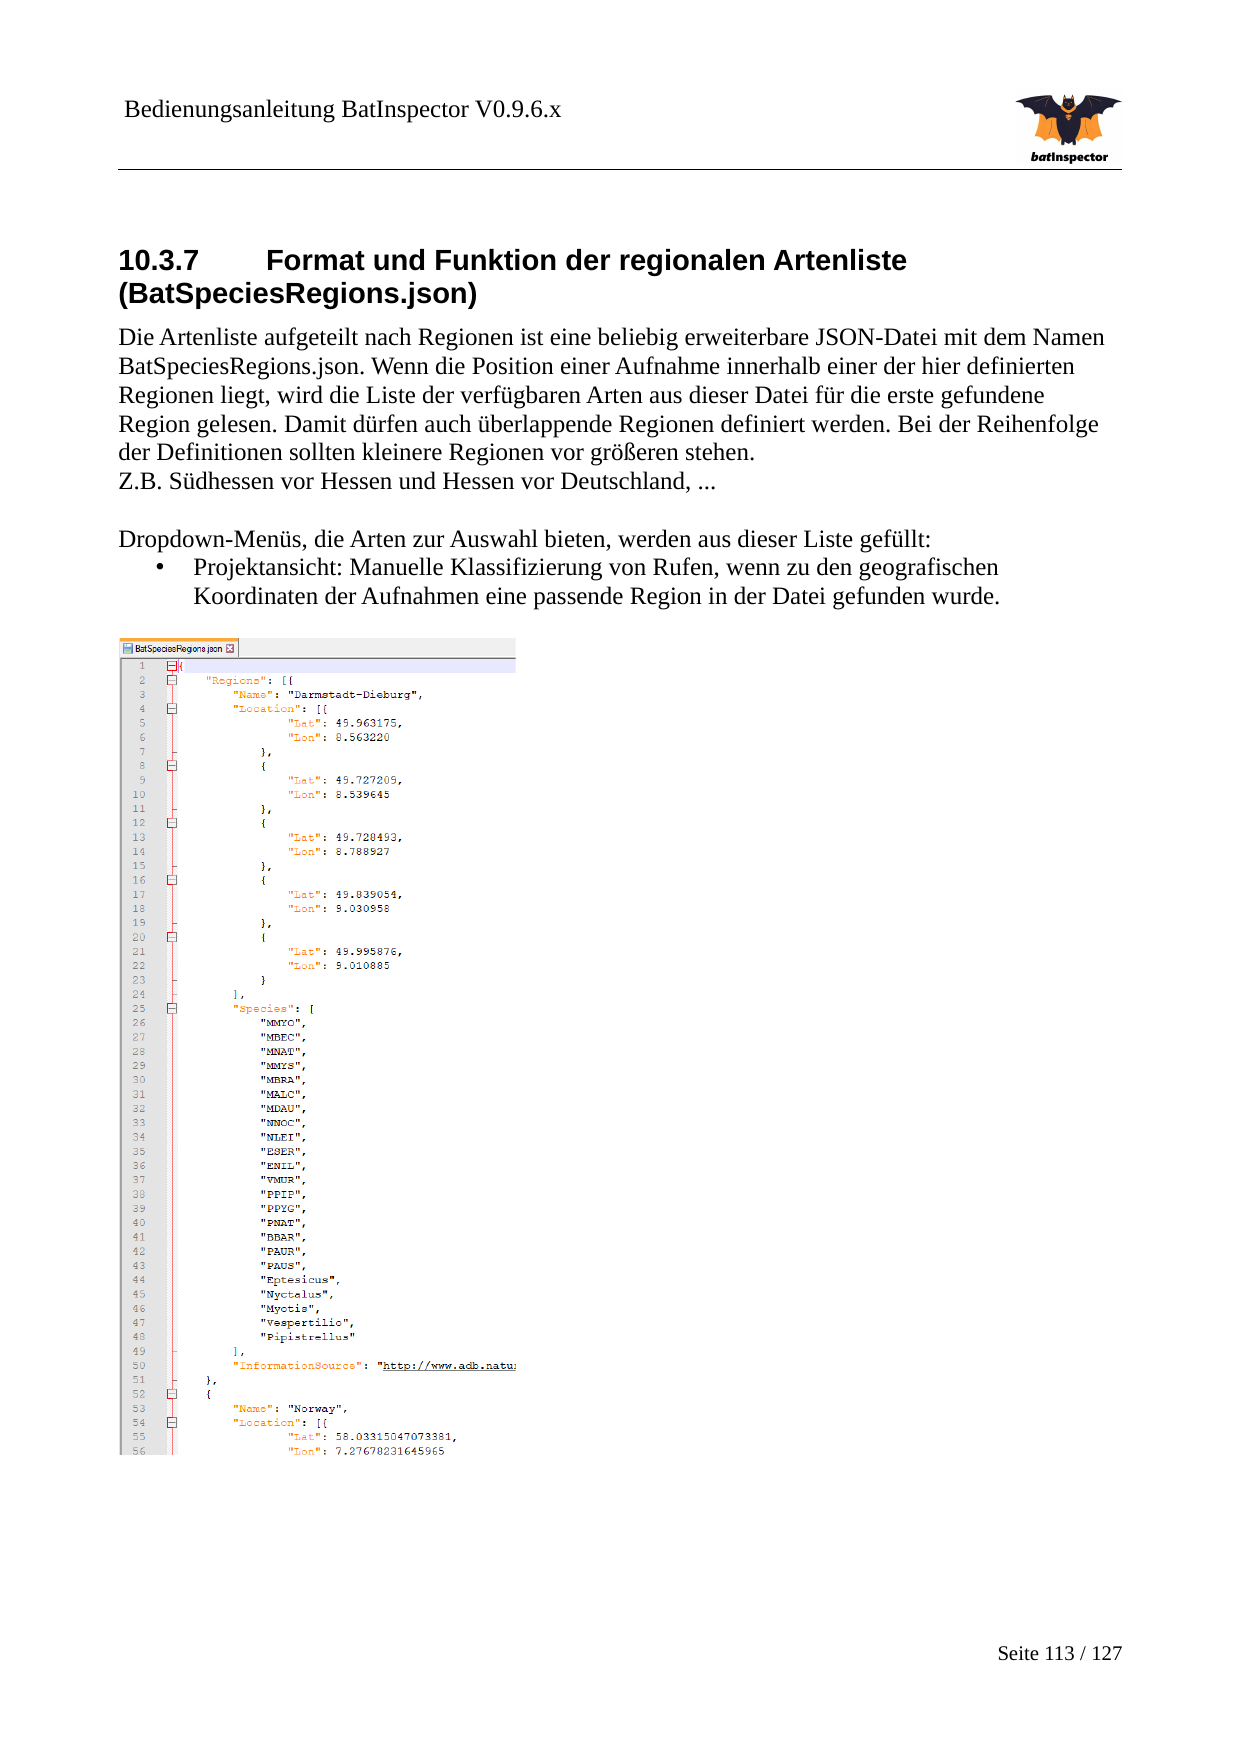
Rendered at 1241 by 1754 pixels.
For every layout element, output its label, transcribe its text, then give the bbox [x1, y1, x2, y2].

text Die Artenliste aufgeteilt nach Regionen ist eine beliebig erweiterbare JSON-Datei mit dem Namen BatSpeciesRegions.json. Wenn die Position einer Aufnahme innerhalb einer der hier definierten Regionen liegt, wird die Liste der verfügbaren Arten aus dieser Datei für die erste gefundene Region gelesen. Damit dürfen auch überlappende Regionen definiert werden. Bei der Reihenfolge der Definitionen sollten kleinere Regionen vor größeren stehen. [118, 322, 1122, 466]
list Projektansicht: Manuelle Klassifizierung von Rufen, wenn zu den geografischen Koordinaten der Aufnahmen eine passende Region in der Datei gefunden wurde. [156, 552, 1122, 610]
text Z.B. Südhessen vor Hessen und Hessen vor Deutschland, ... [118, 466, 1122, 495]
text Dropdown-Menüs, die Arten zur Auswahl bieten, werden aus dieser Liste gefüllt: [118, 524, 1122, 552]
picture [118, 638, 516, 1455]
subtitle Format und Funktion der regionalen Artenliste (BatSpeciesRegions.json) [118, 243, 1122, 310]
picture [1015, 88, 1125, 165]
